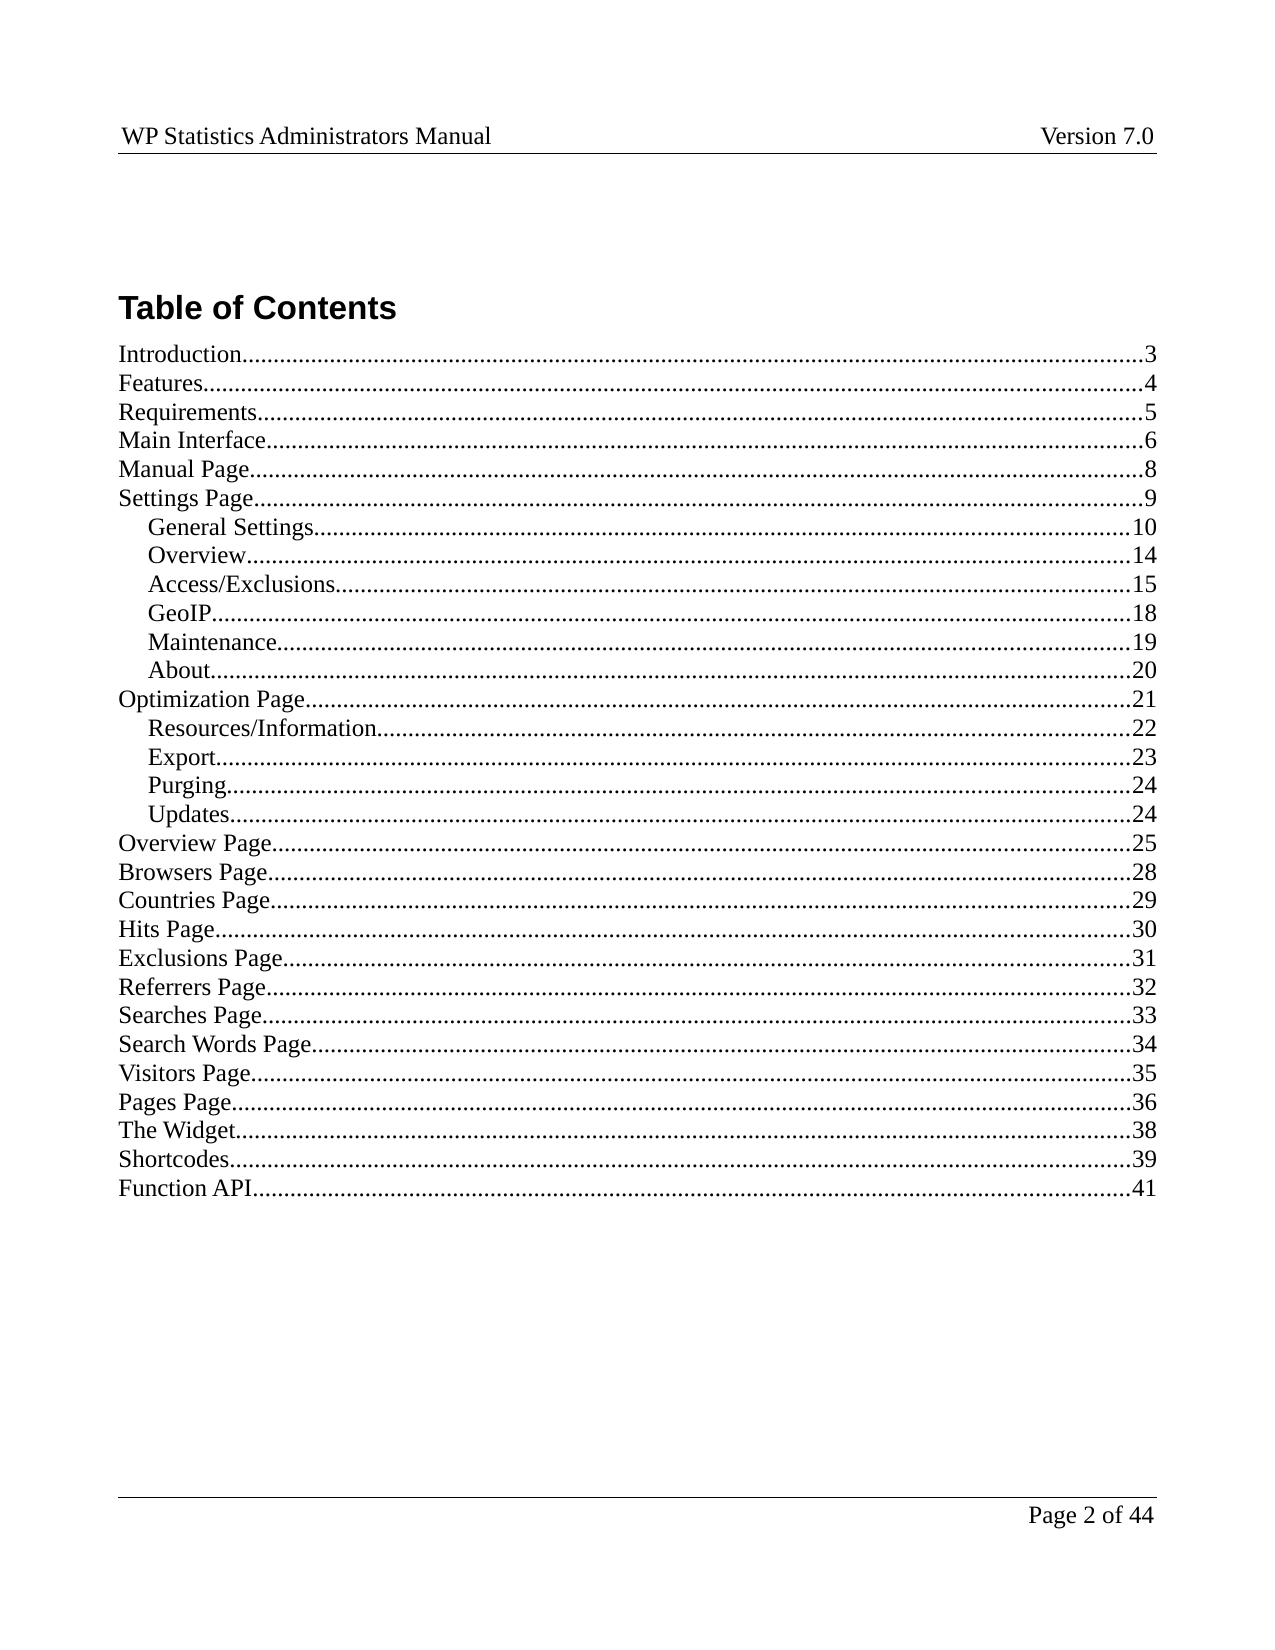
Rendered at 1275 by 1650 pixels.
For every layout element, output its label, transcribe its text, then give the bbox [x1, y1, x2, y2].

text About 20 [148, 656, 1157, 684]
text Manual Page 8 [118, 454, 1157, 483]
text Hits Page 30 [118, 914, 1157, 943]
text Overview 14 [148, 541, 1157, 569]
text Maintenance 19 [148, 627, 1157, 656]
text Introduction 3 [118, 339, 1157, 368]
subtitle Table of Contents [118, 288, 1157, 327]
text Countries Page 29 [118, 886, 1157, 914]
text Visitors Page 35 [118, 1058, 1157, 1087]
text Export 23 [148, 742, 1157, 771]
text Search Words Page 34 [118, 1029, 1157, 1058]
text GeoIP 18 [148, 598, 1157, 627]
text Main Interface 6 [118, 426, 1157, 454]
text Function API 41 [118, 1173, 1157, 1202]
text Resources/Information 22 [148, 713, 1157, 742]
text Browsers Page 28 [118, 857, 1157, 886]
text The Widget 38 [118, 1116, 1157, 1144]
text Pages Page 36 [118, 1087, 1157, 1116]
text Access/Exclusions 15 [148, 569, 1157, 598]
text Features 4 [118, 368, 1157, 397]
text Requirements 5 [118, 397, 1157, 426]
text Exclusions Page 31 [118, 943, 1157, 972]
text General Settings 10 [148, 512, 1157, 541]
text Settings Page 9 [118, 483, 1157, 512]
text Optimization Page 21 [118, 684, 1157, 713]
text Updates 24 [148, 799, 1157, 828]
text Purging 24 [148, 771, 1157, 799]
text Referrers Page 32 [118, 972, 1157, 1001]
text Shortcodes 39 [118, 1144, 1157, 1173]
text Searches Page 33 [118, 1001, 1157, 1029]
text Overview Page 25 [118, 828, 1157, 857]
